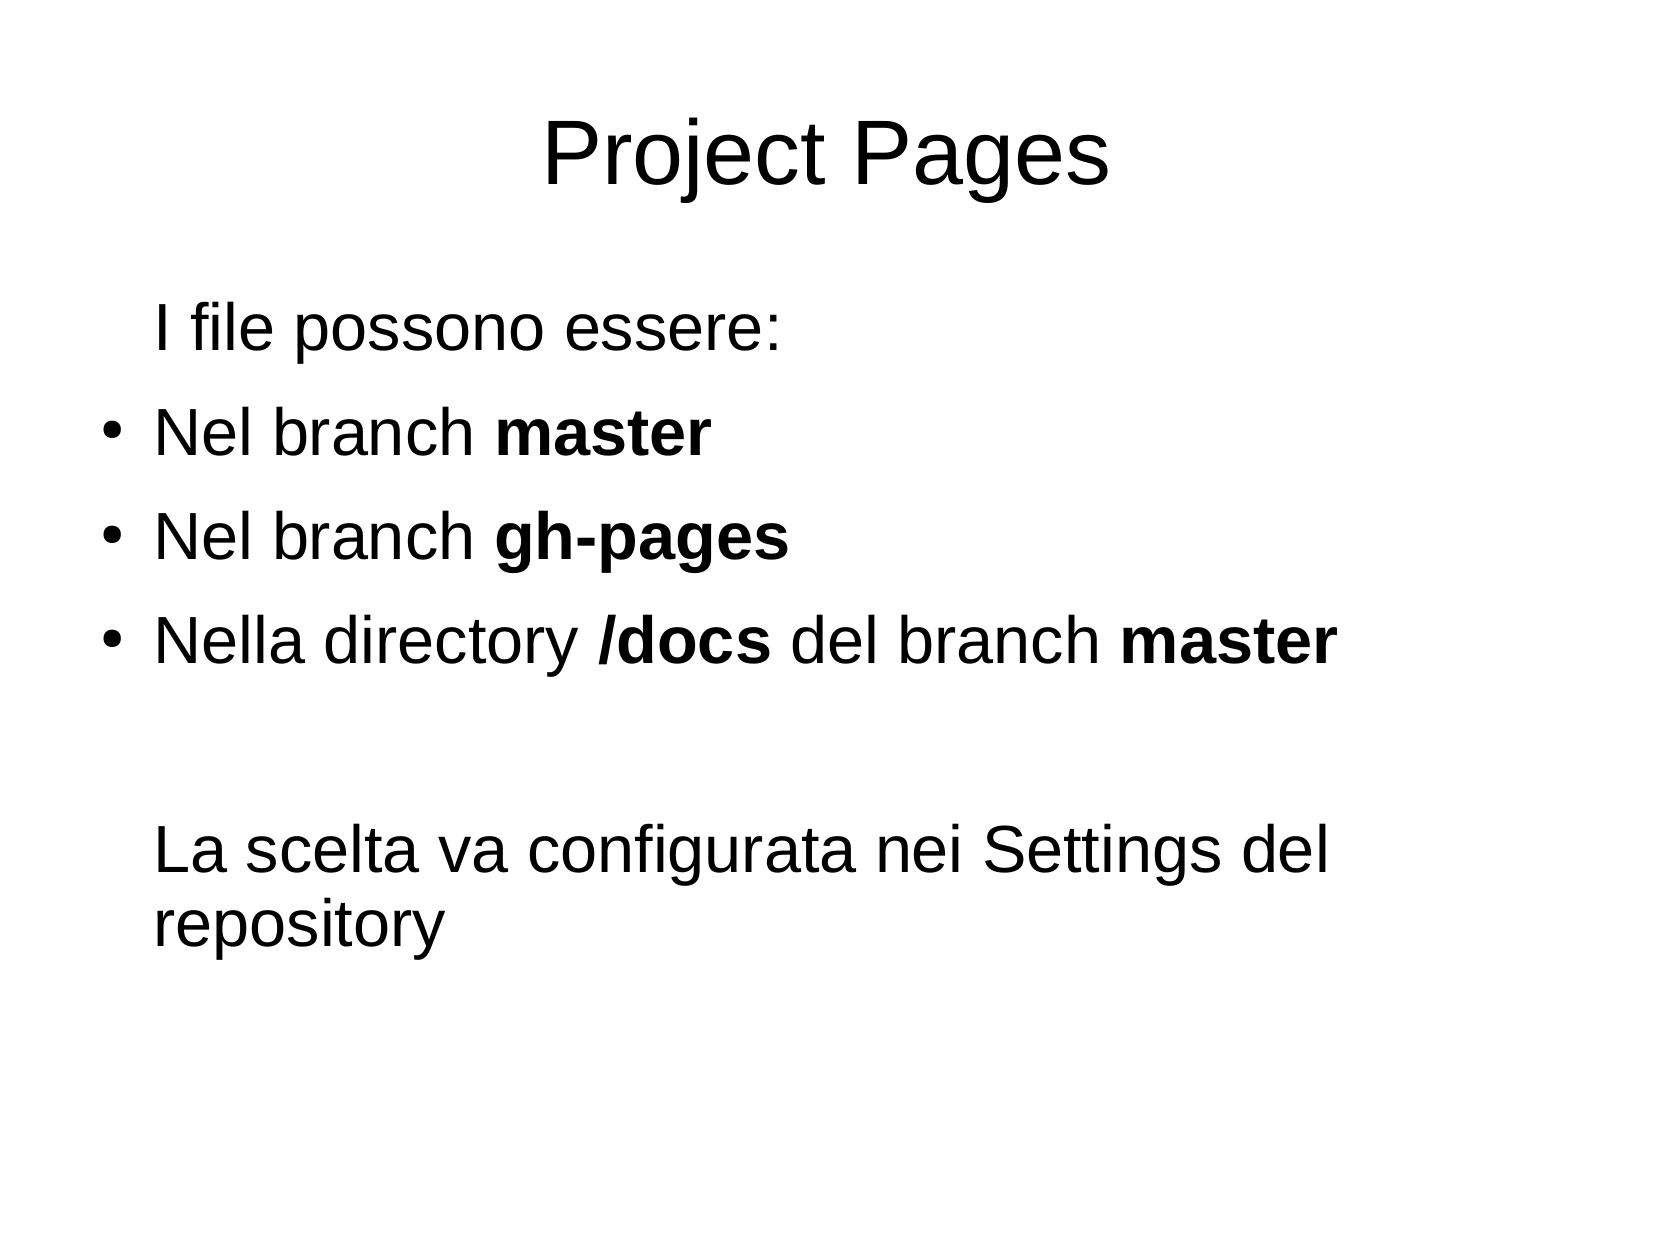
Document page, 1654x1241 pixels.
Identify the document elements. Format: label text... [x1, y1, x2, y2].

list I file possono essere: Nel branch master Nel branch gh-pages Nella directory /docs del branch master La scelta va configurata nei Settings del repository [82, 290, 1571, 1010]
title Project Pages [82, 49, 1571, 257]
